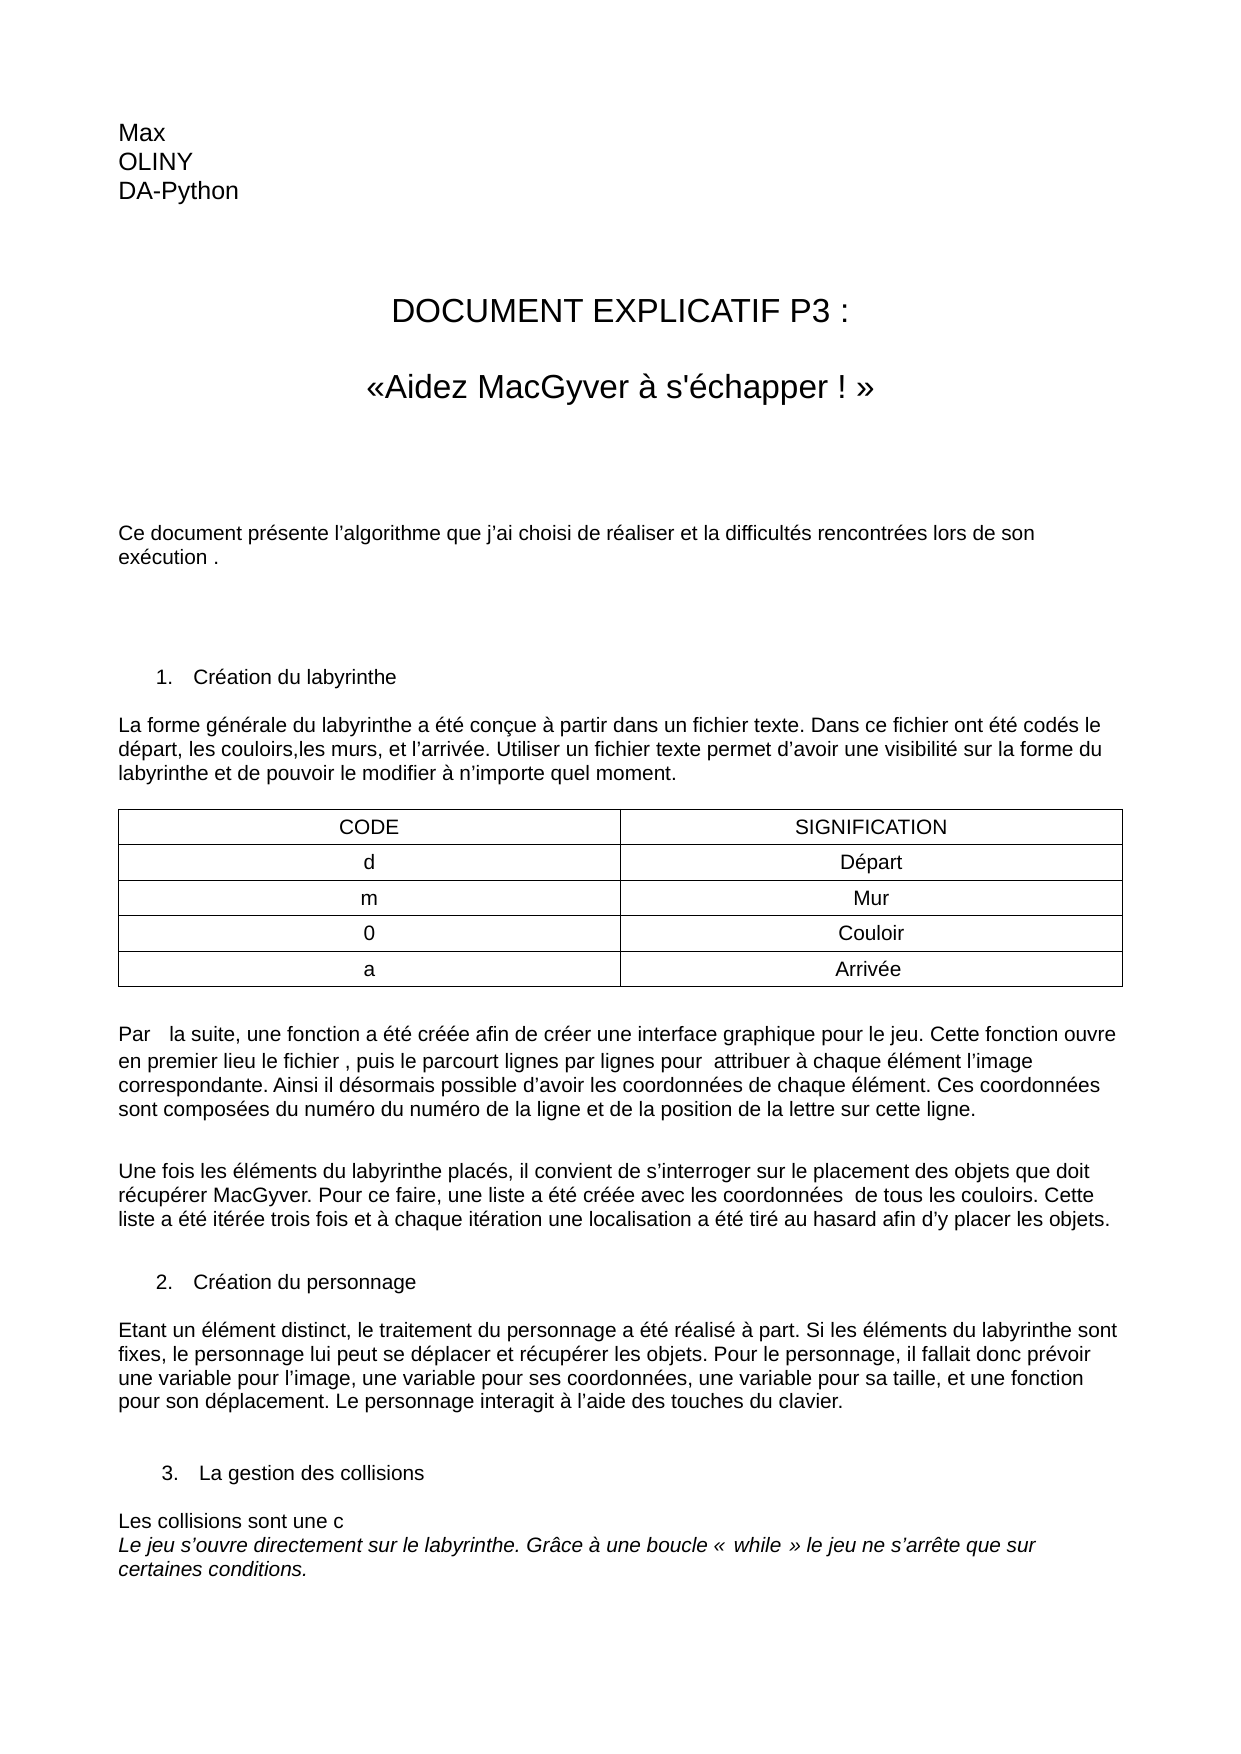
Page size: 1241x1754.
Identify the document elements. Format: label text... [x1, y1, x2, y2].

table_cell Mur [621, 881, 1122, 915]
text Une fois les éléments du labyrinthe placés, il convient de s’interroger sur le placement des objets que doit récupérer MacGyver. Pour ce faire, une liste a été créée avec les coordonnées de tous les couloirs. Cette liste a été itérée trois fois et à chaque itération une localisation a été tiré au hasard afin d’y placer les objets. [118, 1159, 1122, 1231]
text Etant un élément distinct, le traitement du personnage a été réalisé à part. Si les éléments du labyrinthe sont fixes, le personnage lui peut se déplacer et récupérer les objets. Pour le personnage, il fallait donc prévoir une variable pour l’image, une variable pour ses coordonnées, une variable pour sa taille, et une fonction pour son déplacement. Le personnage interagit à l’aide des touches du clavier. [118, 1317, 1122, 1413]
text Ce document présente l’algorithme que j’ai choisi de réaliser et la difficultés rencontrées lors de son exécution . [118, 521, 1122, 569]
table_cell d [119, 845, 620, 880]
text Le jeu s’ouvre directement sur le labyrinthe. Grâce à une boucle « while » le jeu ne s’arrête que sur certaines conditions. [118, 1533, 1122, 1581]
text La forme générale du labyrinthe a été conçue à partir dans un fichier texte. Dans ce fichier ont été codés le départ, les couloirs,les murs, et l’arrivée. Utiliser un fichier texte permet d’avoir une visibilité sur la forme du labyrinthe et de pouvoir le modifier à n’importe quel moment. [118, 713, 1122, 785]
text Par la suite, une fonction a été créée afin de créer une interface graphique pour le jeu. Cette fonction ouvre en premier lieu le fichier , puis le parcourt lignes par lignes pour attribuer à chaque élément l’image correspondante. Ainsi il désormais possible d’avoir les coordonnées de chaque élément. Ces coordonnées sont composées du numéro du numéro de la ligne et de la position de la lettre sur cette ligne. [118, 1010, 1122, 1121]
table_cell a [119, 952, 620, 986]
text Les collisions sont une c [118, 1509, 1122, 1533]
text «Aidez MacGyver à s'échapper ! » [118, 367, 1122, 406]
list Création du personnage [156, 1269, 1122, 1293]
table_cell Couloir [621, 916, 1122, 951]
list La gestion des collisions [161, 1461, 1122, 1485]
table_cell m [119, 881, 620, 915]
text Max [118, 118, 1122, 147]
text DOCUMENT EXPLICATIF P3 : [118, 291, 1122, 329]
text DA-Python [118, 176, 1122, 204]
list Création du labyrinthe [156, 665, 1122, 689]
table_header SIGNIFICATION [621, 810, 1122, 844]
table_header CODE [119, 810, 620, 844]
table_cell Départ [621, 845, 1122, 880]
text OLINY [118, 147, 1122, 176]
table_cell 0 [119, 916, 620, 951]
table_cell Arrivée [621, 952, 1122, 986]
